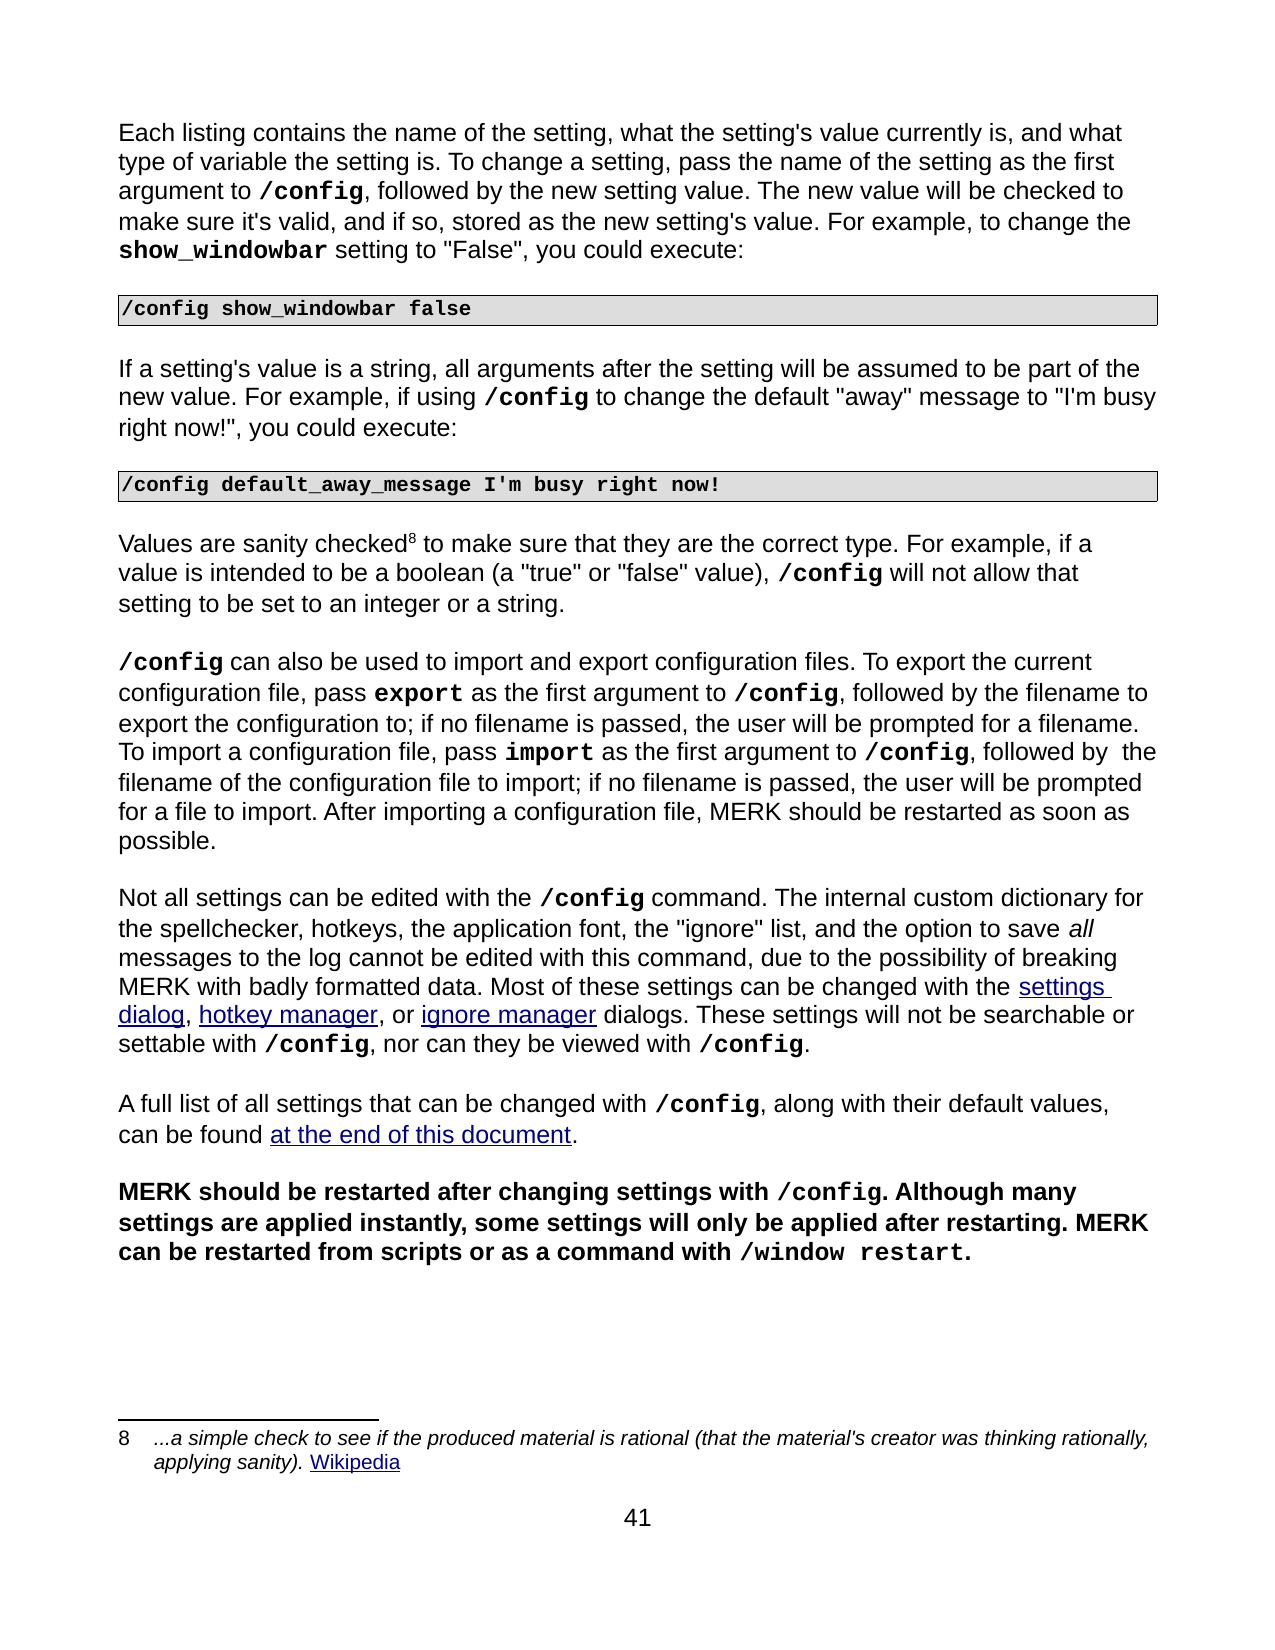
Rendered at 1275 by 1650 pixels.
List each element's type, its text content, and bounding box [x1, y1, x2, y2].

table_header /config show_windowbar false [119, 296, 1157, 325]
table_header /config default_away_message I'm busy right now! [119, 472, 1157, 501]
text A full list of all settings that can be changed with /config, along with their default values, can be found at the end of this document. [118, 1089, 1157, 1148]
text ...a simple check to see if the produced material is rational (that the material's creator was thinking rationally, applying sanity). Wikipedia [118, 1426, 1157, 1474]
text Not all settings can be edited with the /config command. The internal custom dictionary for the spellchecker, hotkeys, the application font, the "ignore" list, and the option to save all messages to the log cannot be edited with this command, due to the possibility of breaking MERK with badly formatted data. Most of these settings can be changed with the settings dialog, hotkey manager, or ignore manager dialogs. These settings will not be searchable or settable with /config, nor can they be viewed with /config. [118, 883, 1157, 1060]
text If a setting's value is a string, all arguments after the setting will be assumed to be part of the new value. For example, if using /config to change the default "away" message to "I'm busy right now!", you could execute: [118, 354, 1157, 442]
text /config can also be used to import and export configuration files. To export the current configuration file, pass export as the first argument to /config, followed by the filename to export the configuration to; if no filename is passed, the user will be prompted for a filename. To import a configuration file, pass import as the first argument to /config, followed by the filename of the configuration file to import; if no filename is passed, the user will be prompted for a file to import. After importing a configuration file, MERK should be restarted as soon as possible. [118, 647, 1157, 854]
text Each listing contains the name of the setting, what the setting's value currently is, and what type of variable the setting is. To change a setting, pass the name of the setting as the first argument to /config, followed by the new setting value. The new value will be checked to make sure it's valid, and if so, stored as the new setting's value. For example, to change the show_windowbar setting to "False", you could execute: [118, 118, 1157, 266]
text Values are sanity checked to make sure that they are the correct type. For example, if a value is intended to be a boolean (a "true" or "false" value), /config will not allow that setting to be set to an integer or a string. [118, 529, 1157, 618]
text MERK should be restarted after changing settings with /config. Although many settings are applied instantly, some settings will only be applied after restarting. MERK can be restarted from scripts or as a command with /window restart. [118, 1177, 1157, 1268]
